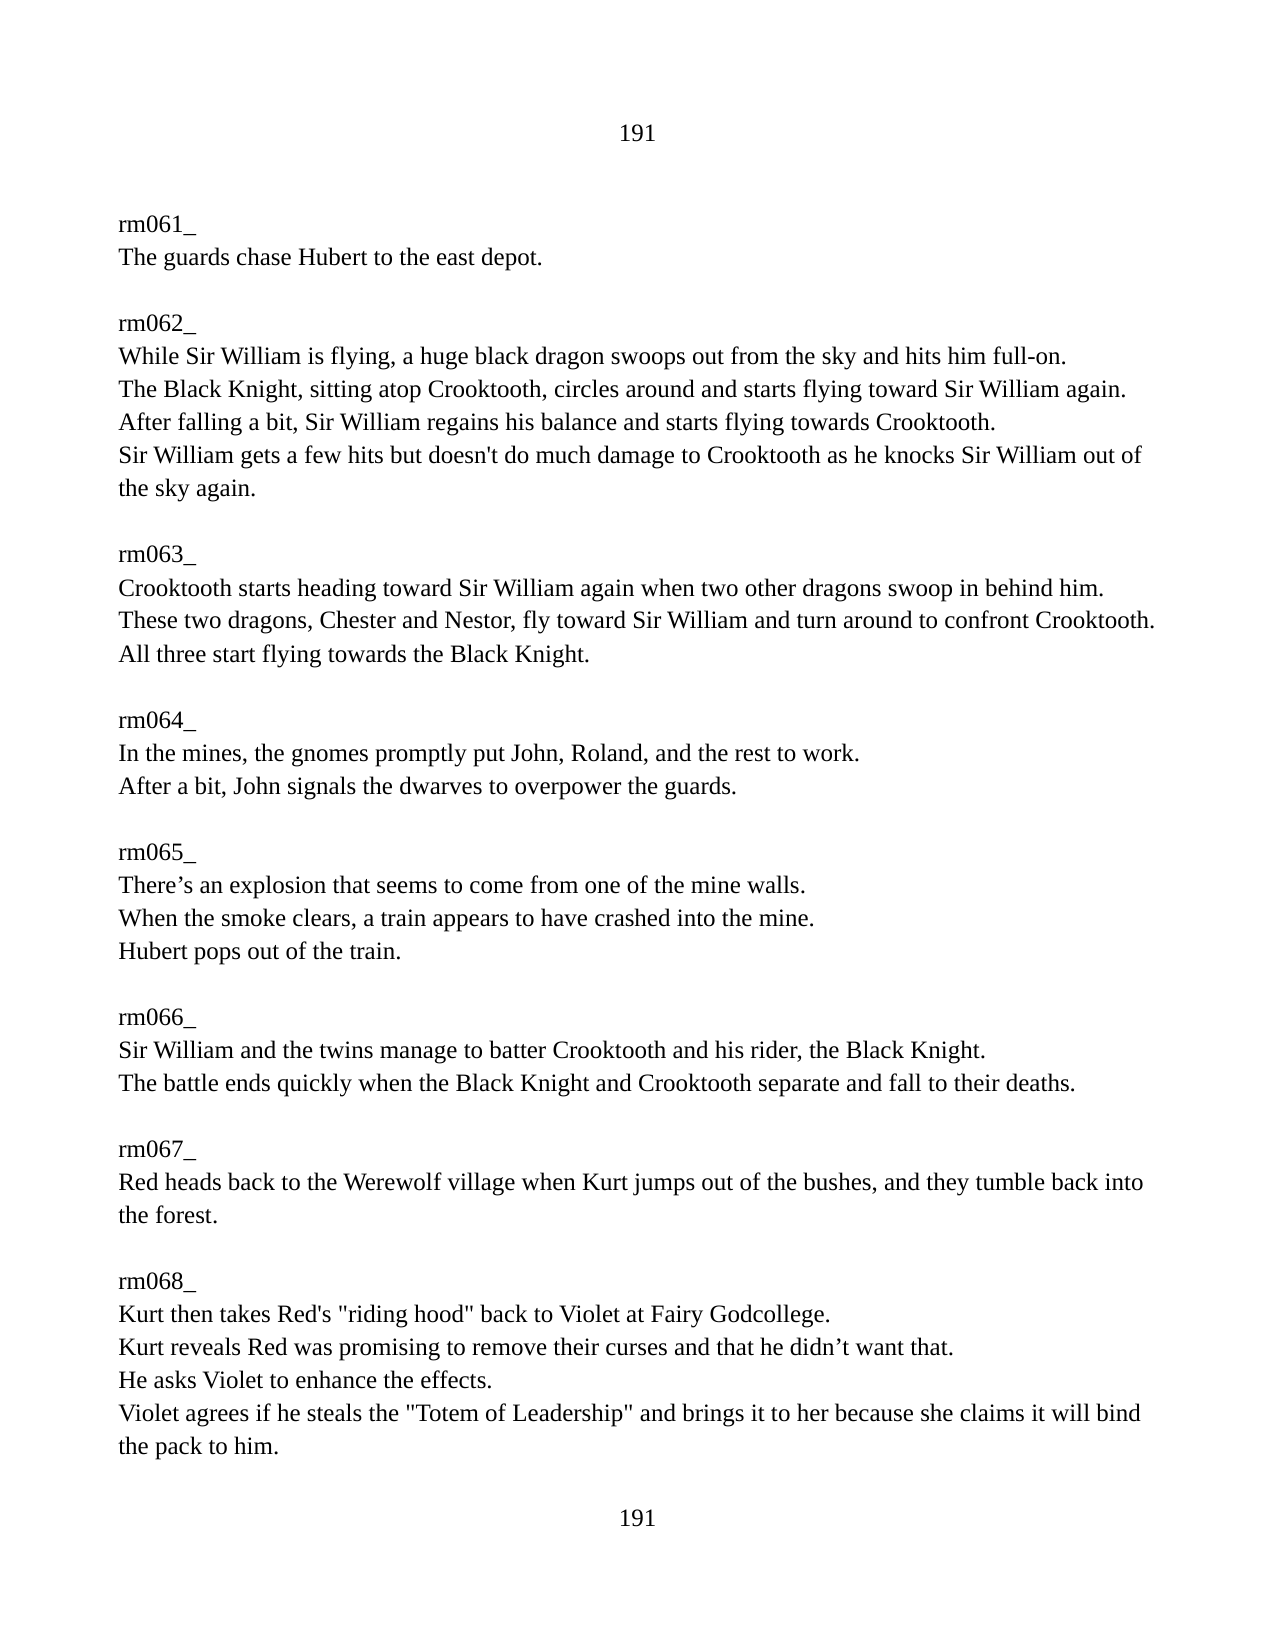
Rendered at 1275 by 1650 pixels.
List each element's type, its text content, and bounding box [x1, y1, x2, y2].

text rm062_ [118, 308, 1157, 337]
text All three start flying towards the Black Knight. [118, 639, 1157, 667]
text rm061_ [118, 209, 1157, 238]
text rm064_ [118, 705, 1157, 733]
text After a bit, John signals the dwarves to overpower the guards. [118, 771, 1157, 799]
text rm066_ [118, 1002, 1157, 1031]
text Hubert pops out of the train. [118, 936, 1157, 964]
text Sir William gets a few hits but doesn't do much damage to Crooktooth as he knocks Sir William out of the sky again. [118, 441, 1157, 502]
text These two dragons, Chester and Nestor, fly toward Sir William and turn around to confront Crooktooth. [118, 606, 1157, 634]
text The Black Knight, sitting atop Crooktooth, circles around and starts flying toward Sir William again. [118, 374, 1157, 403]
text Crooktooth starts heading toward Sir William again when two other dragons swoop in behind him. [118, 573, 1157, 601]
text Kurt then takes Red's "riding hood" back to Violet at Fairy Godcollege. [118, 1299, 1157, 1328]
text When the smoke clears, a train appears to have crashed into the mine. [118, 903, 1157, 932]
text There’s an explosion that seems to come from one of the mine walls. [118, 870, 1157, 898]
text He asks Violet to enhance the effects. [118, 1365, 1157, 1394]
text The battle ends quickly when the Black Knight and Crooktooth separate and fall to their deaths. [118, 1068, 1157, 1097]
text rm065_ [118, 837, 1157, 866]
text rm067_ [118, 1134, 1157, 1163]
text In the mines, the gnomes promptly put John, Roland, and the rest to work. [118, 738, 1157, 766]
text While Sir William is flying, a huge black dragon swoops out from the sky and hits him full-on. [118, 341, 1157, 370]
text rm063_ [118, 539, 1157, 568]
text The guards chase Hubert to the east depot. [118, 242, 1157, 271]
text Red heads back to the Werewolf village when Kurt jumps out of the bushes, and they tumble back into the forest. [118, 1167, 1157, 1229]
text rm068_ [118, 1266, 1157, 1295]
text Kurt reveals Red was promising to remove their curses and that he didn’t want that. [118, 1332, 1157, 1361]
text Sir William and the twins manage to batter Crooktooth and his rider, the Black Knight. [118, 1035, 1157, 1064]
text Violet agrees if he steals the "Totem of Leadership" and brings it to her because she claims it will bind the pack to him. [118, 1398, 1157, 1460]
text After falling a bit, Sir William regains his balance and starts flying towards Crooktooth. [118, 407, 1157, 436]
